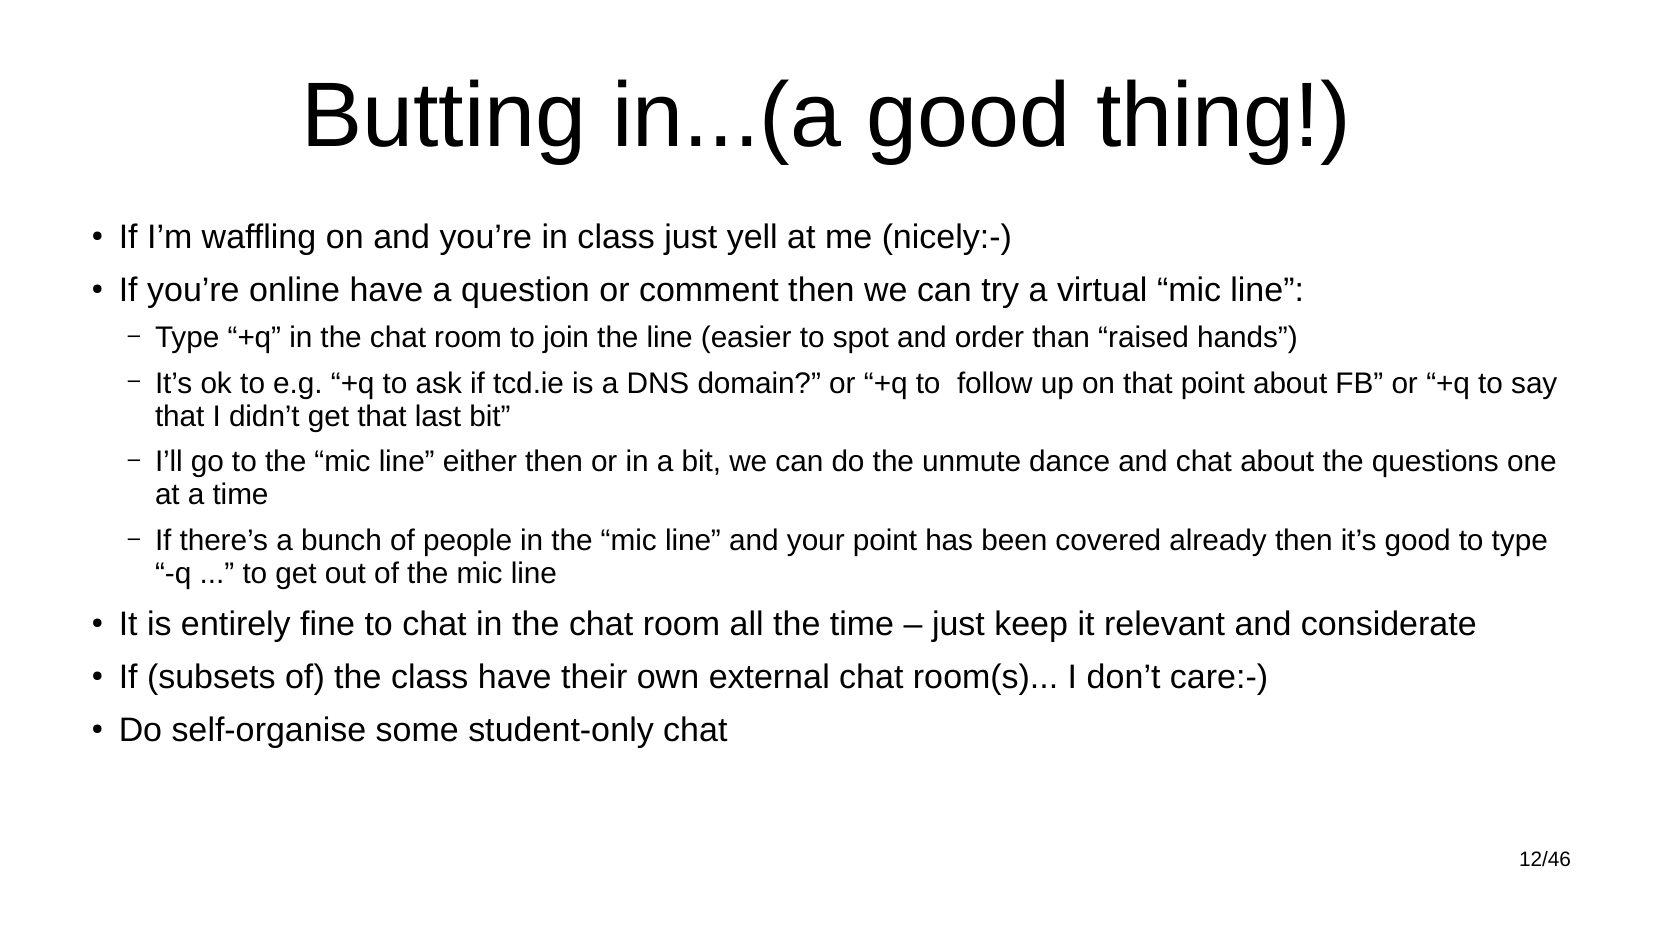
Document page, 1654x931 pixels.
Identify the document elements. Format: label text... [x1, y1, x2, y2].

title Butting in...(a good thing!) [82, 37, 1571, 193]
list If I’m waffling on and you’re in class just yell at me (nicely:-) If you’re online have a question or comment then we can try a virtual “mic line”: Type “+q” in the chat room to join the line (easier to spot and order than “raised hands”) It’s ok to e.g. “+q to ask if tcd.ie is a DNS domain?” or “+q to follow up on that point about FB” or “+q to say that I didn’t get that last bit” I’ll go to the “mic line” either then or in a bit, we can do the unmute dance and chat about the questions one at a time If there’s a bunch of people in the “mic line” and your point has been covered already then it’s good to type “-q ...” to get out of the mic line It is entirely fine to chat in the chat room all the time – just keep it relevant and considerate If (subsets of) the class have their own external chat room(s)... I don’t care:-) Do self-organise some student-only chat [82, 217, 1571, 758]
